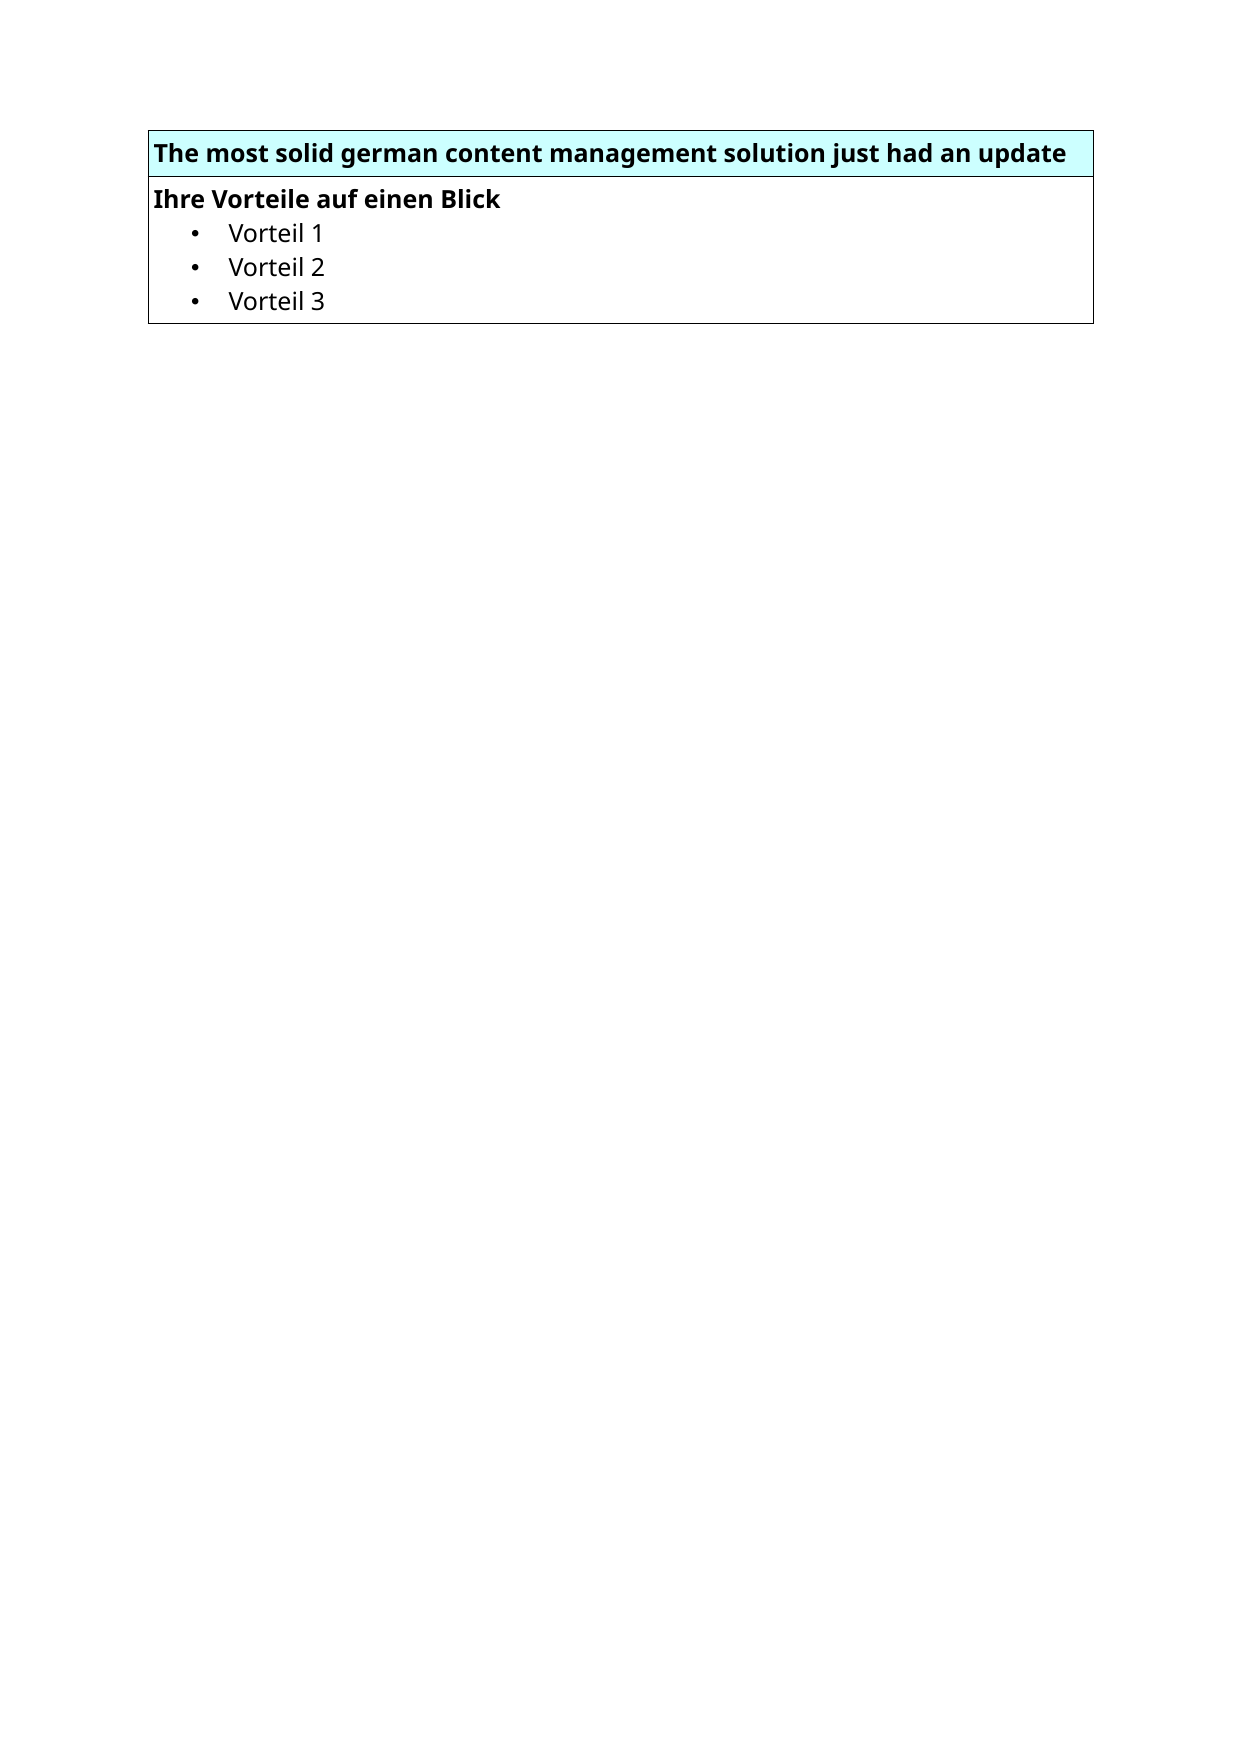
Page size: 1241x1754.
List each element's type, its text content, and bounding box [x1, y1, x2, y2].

table_header The most solid german content management solution just had an update [149, 131, 1093, 176]
table_cell Ihre Vorteile auf einen Blick Vorteil 1 Vorteil 2 Vorteil 3 [149, 177, 1093, 323]
